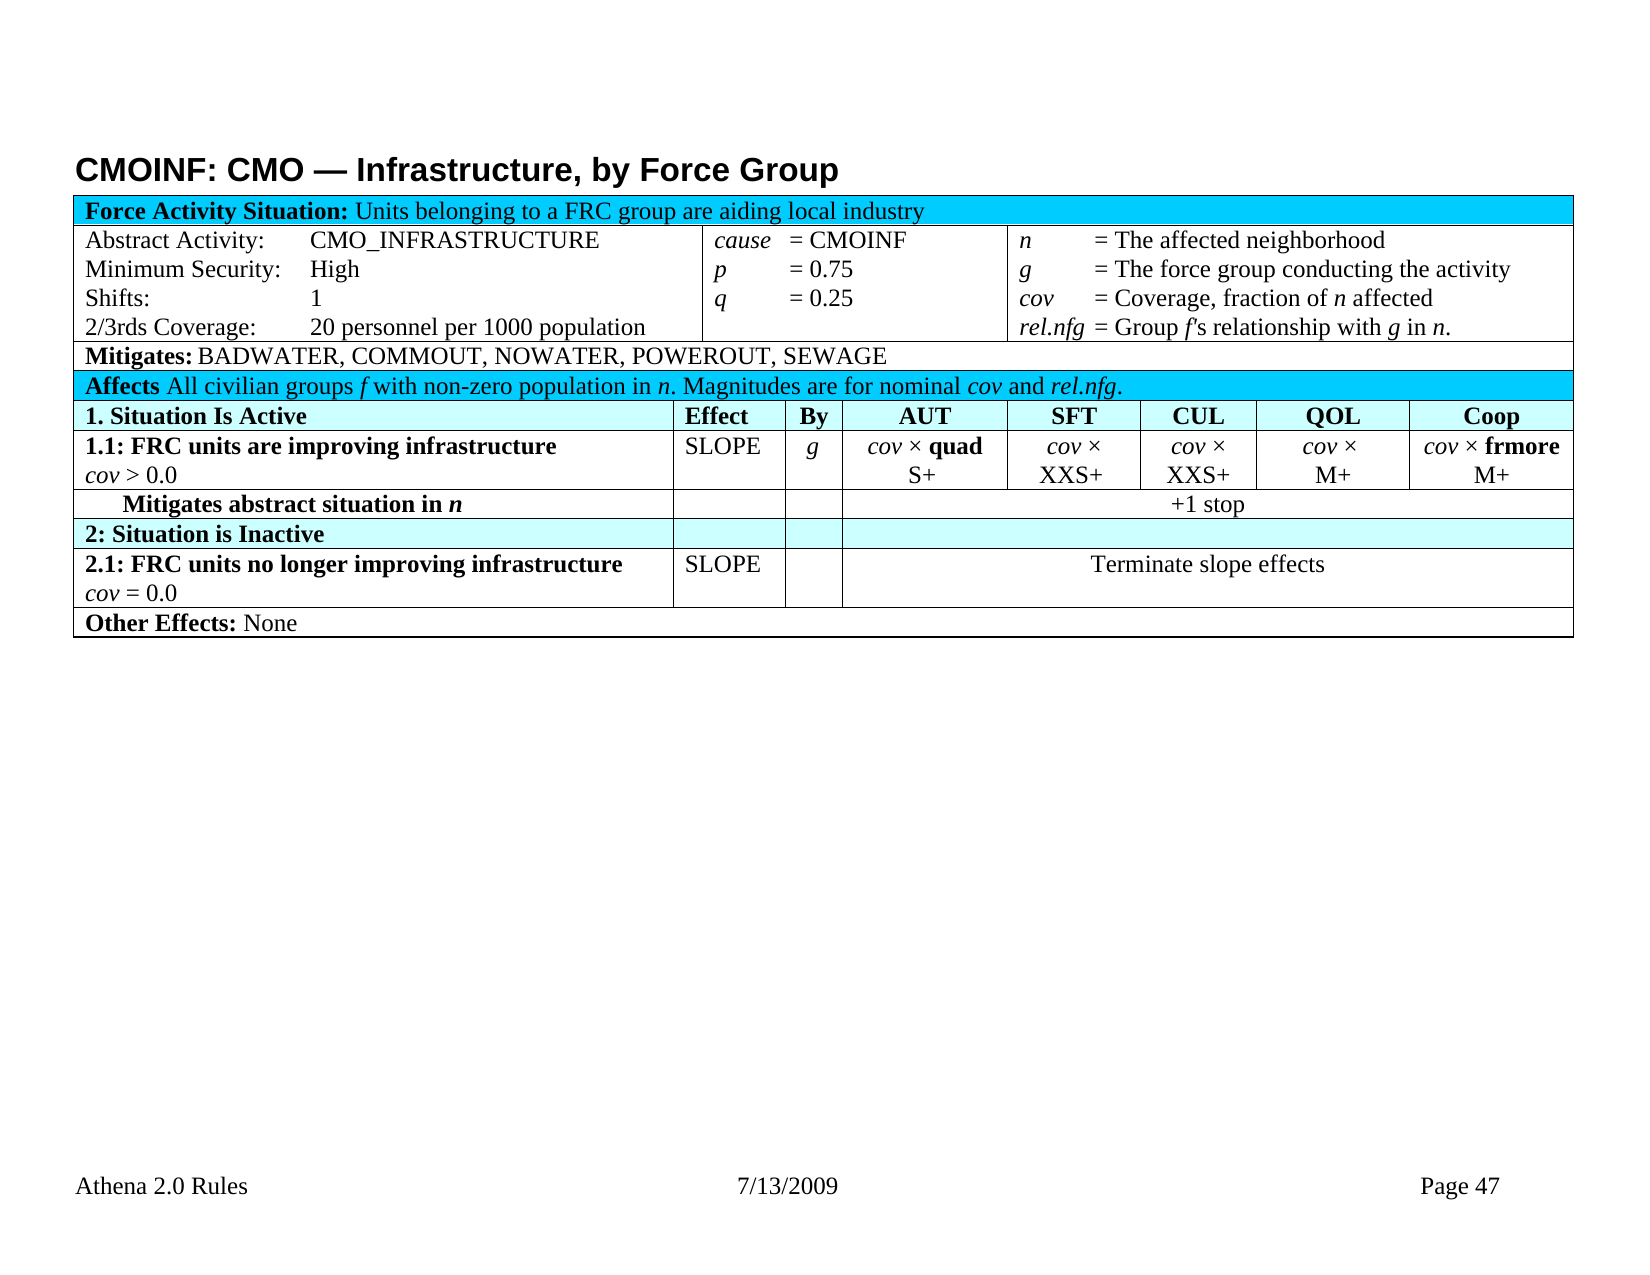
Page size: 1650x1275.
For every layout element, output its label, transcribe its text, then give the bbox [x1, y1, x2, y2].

table_cell 2: Situation is Inactive [74, 519, 673, 548]
table_cell cov × XXS+ [1008, 431, 1140, 488]
table_cell [786, 549, 842, 607]
table_cell Coop [1410, 401, 1573, 430]
table_cell [674, 490, 785, 518]
table_cell Terminate slope effects [843, 549, 1573, 607]
table_cell CUL [1141, 401, 1256, 430]
table_cell +1 stop [843, 490, 1573, 518]
table_cell Other Effects: None [74, 608, 1573, 636]
table_cell cause = CMOINF p = 0.75 q = 0.25 [703, 226, 1007, 341]
table_cell By [786, 401, 842, 430]
table_cell 1.1: FRC units are improving infrastructure cov > 0.0 [74, 431, 673, 488]
table_cell SLOPE [674, 549, 785, 607]
table_cell Abstract Activity: CMO_INFRASTRUCTURE Minimum Security: High Shifts: 1 2/3rds Coverage: 20 personnel per 1000 population [74, 226, 702, 341]
text CMOINF: CMO — Infrastructure, by Force Group [75, 150, 1575, 188]
table_cell [843, 519, 1573, 548]
table_cell Mitigates: BADWATER, COMMOUT, NOWATER, POWEROUT, SEWAGE [74, 342, 1573, 370]
table_cell n = The affected neighborhood g = The force group conducting the activity cov = Coverage, fraction of n affected rel.nfg = Group f's relationship with g in n. [1008, 226, 1573, 341]
table_cell Affects All civilian groups f with non-zero population in n. Magnitudes are for nominal cov and rel.nfg. [74, 371, 1573, 400]
table_header Force Activity Situation: Units belonging to a FRC group are aiding local industry [74, 196, 1573, 224]
table_cell cov × frmore M+ [1410, 431, 1573, 488]
table_cell g [786, 431, 842, 488]
table_cell Mitigates abstract situation in n [74, 490, 673, 518]
table_cell [786, 519, 842, 548]
table_cell 2.1: FRC units no longer improving infrastructure cov = 0.0 [74, 549, 673, 607]
table_cell cov × M+ [1257, 431, 1409, 488]
table_cell cov × XXS+ [1141, 431, 1256, 488]
table_cell [674, 519, 785, 548]
table_cell SLOPE [674, 431, 785, 488]
table_cell 1. Situation Is Active [74, 401, 673, 430]
table_cell [786, 490, 842, 518]
table_cell QOL [1257, 401, 1409, 430]
table_cell cov × quad S+ [843, 431, 1007, 488]
table_cell Effect [674, 401, 785, 430]
table_cell AUT [843, 401, 1007, 430]
table_cell SFT [1008, 401, 1140, 430]
